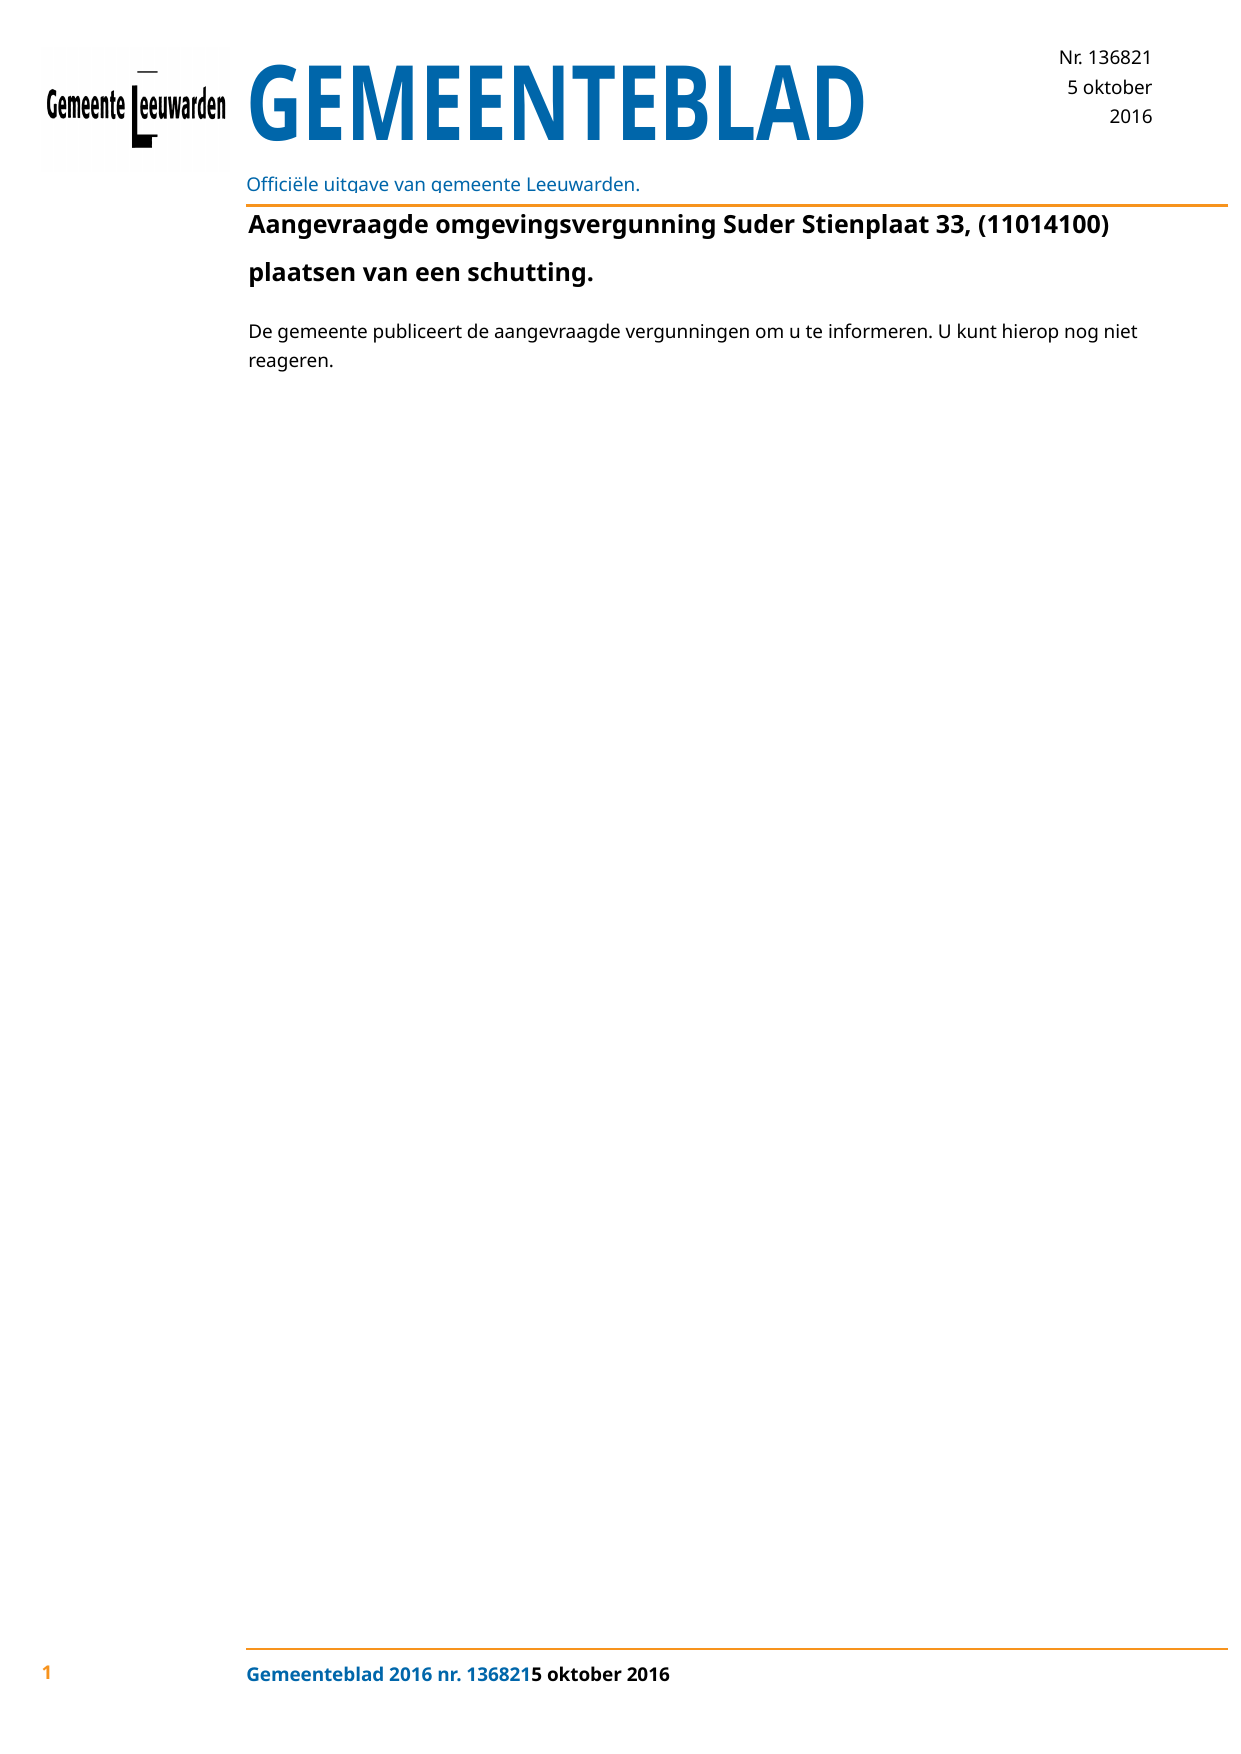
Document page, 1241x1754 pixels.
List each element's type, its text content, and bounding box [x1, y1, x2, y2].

text De gemeente publiceert de aangevraagde vergunningen om u te informeren. U kunt hierop nog niet reageren. [248, 318, 1152, 373]
text Aangevraagde omgevingsvergunning Suder Stienplaat 33, (11014100) plaatsen van een schutting. [248, 207, 1152, 288]
picture [41, 47, 231, 172]
